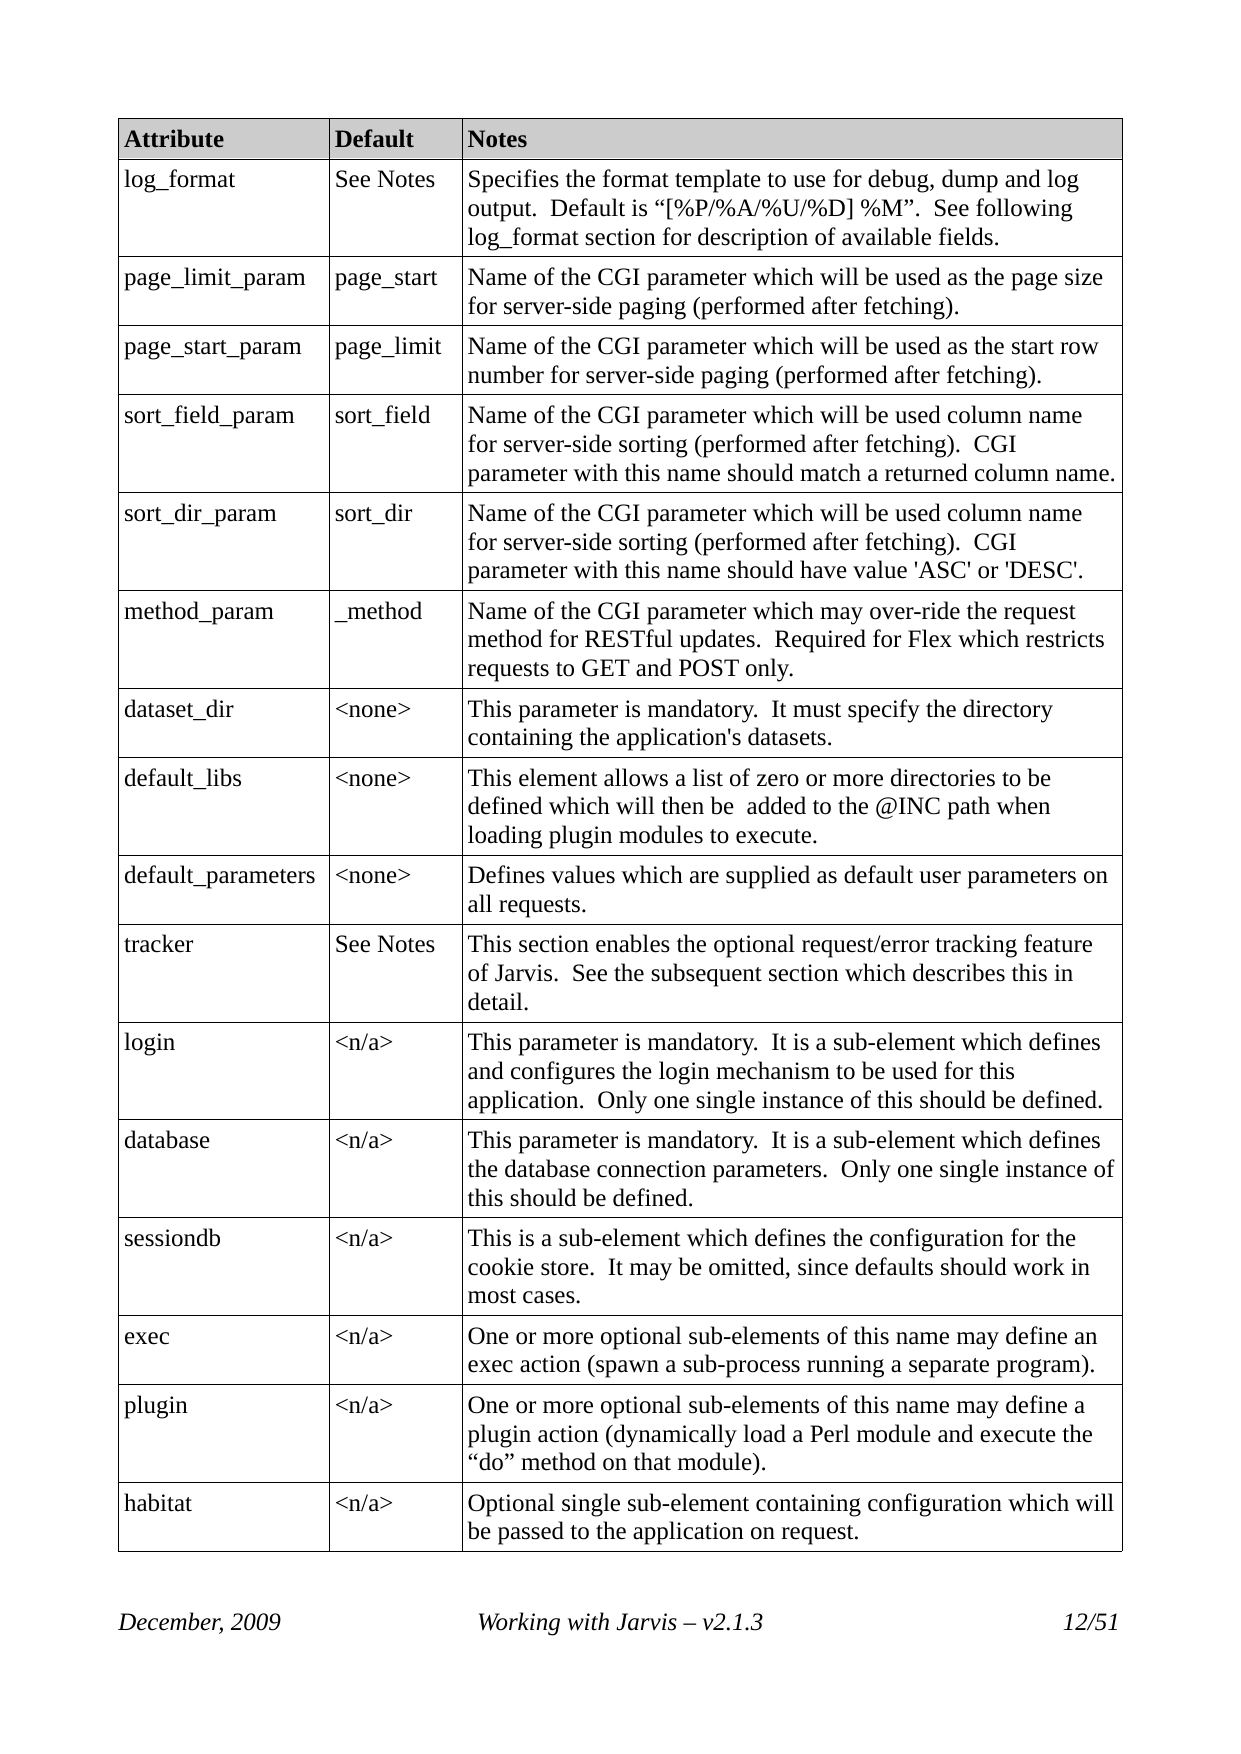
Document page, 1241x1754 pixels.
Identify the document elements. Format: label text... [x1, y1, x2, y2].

table_cell Name of the CGI parameter which may over-ride the request method for RESTful updates. Required for Flex which restricts requests to GET and POST only. [463, 591, 1122, 688]
table_cell sort_field [330, 395, 462, 492]
table_header Notes [463, 119, 1122, 158]
table_cell <none> [330, 689, 462, 757]
table_cell See Notes [330, 925, 462, 1022]
table_cell plugin [119, 1385, 329, 1482]
table_cell method_param [119, 591, 329, 688]
table_cell One or more optional sub-elements of this name may define a plugin action (dynamically load a Perl module and execute the “do” method on that module). [463, 1385, 1122, 1482]
table_cell Name of the CGI parameter which will be used as the page size for server-side paging (performed after fetching). [463, 257, 1122, 325]
table_cell dataset_dir [119, 689, 329, 757]
table_cell <n/a> [330, 1385, 462, 1482]
table_cell default_libs [119, 758, 329, 855]
table_cell sort_field_param [119, 395, 329, 492]
table_cell habitat [119, 1483, 329, 1551]
table_cell page_limit_param [119, 257, 329, 325]
table_cell page_start_param [119, 326, 329, 394]
table_cell This is a sub-element which defines the configuration for the cookie store. It may be omitted, since defaults should work in most cases. [463, 1218, 1122, 1315]
table_cell sessiondb [119, 1218, 329, 1315]
table_cell <n/a> [330, 1316, 462, 1384]
table_cell log_format [119, 160, 329, 256]
table_cell _method [330, 591, 462, 688]
table_cell <n/a> [330, 1218, 462, 1315]
table_cell exec [119, 1316, 329, 1384]
table_cell tracker [119, 925, 329, 1022]
table_cell Name of the CGI parameter which will be used column name for server-side sorting (performed after fetching). CGI parameter with this name should have value 'ASC' or 'DESC'. [463, 493, 1122, 590]
table_header Attribute [119, 119, 329, 158]
table_cell default_parameters [119, 856, 329, 924]
table_cell <n/a> [330, 1483, 462, 1551]
table_cell Defines values which are supplied as default user parameters on all requests. [463, 856, 1122, 924]
table_cell login [119, 1023, 329, 1119]
table_cell Specifies the format template to use for debug, dump and log output. Default is “[%P/%A/%U/%D] %M”. See following log_format section for description of available fields. [463, 160, 1122, 256]
table_cell Name of the CGI parameter which will be used column name for server-side sorting (performed after fetching). CGI parameter with this name should match a returned column name. [463, 395, 1122, 492]
table_header Default [330, 119, 462, 158]
table_cell page_start [330, 257, 462, 325]
table_cell <n/a> [330, 1120, 462, 1217]
table_cell database [119, 1120, 329, 1217]
table_cell This parameter is mandatory. It is a sub-element which defines and configures the login mechanism to be used for this application. Only one single instance of this should be defined. [463, 1023, 1122, 1119]
table_cell page_limit [330, 326, 462, 394]
table_cell See Notes [330, 160, 462, 256]
table_cell This section enables the optional request/error tracking feature of Jarvis. See the subsequent section which describes this in detail. [463, 925, 1122, 1022]
table_cell <n/a> [330, 1023, 462, 1119]
table_cell sort_dir [330, 493, 462, 590]
table_cell Name of the CGI parameter which will be used as the start row number for server-side paging (performed after fetching). [463, 326, 1122, 394]
table_cell This parameter is mandatory. It is a sub-element which defines the database connection parameters. Only one single instance of this should be defined. [463, 1120, 1122, 1217]
table_cell <none> [330, 758, 462, 855]
table_cell One or more optional sub-elements of this name may define an exec action (spawn a sub-process running a separate program). [463, 1316, 1122, 1384]
table_cell <none> [330, 856, 462, 924]
table_cell This parameter is mandatory. It must specify the directory containing the application's datasets. [463, 689, 1122, 757]
table_cell sort_dir_param [119, 493, 329, 590]
table_cell Optional single sub-element containing configuration which will be passed to the application on request. [463, 1483, 1122, 1551]
table_cell This element allows a list of zero or more directories to be defined which will then be added to the @INC path when loading plugin modules to execute. [463, 758, 1122, 855]
